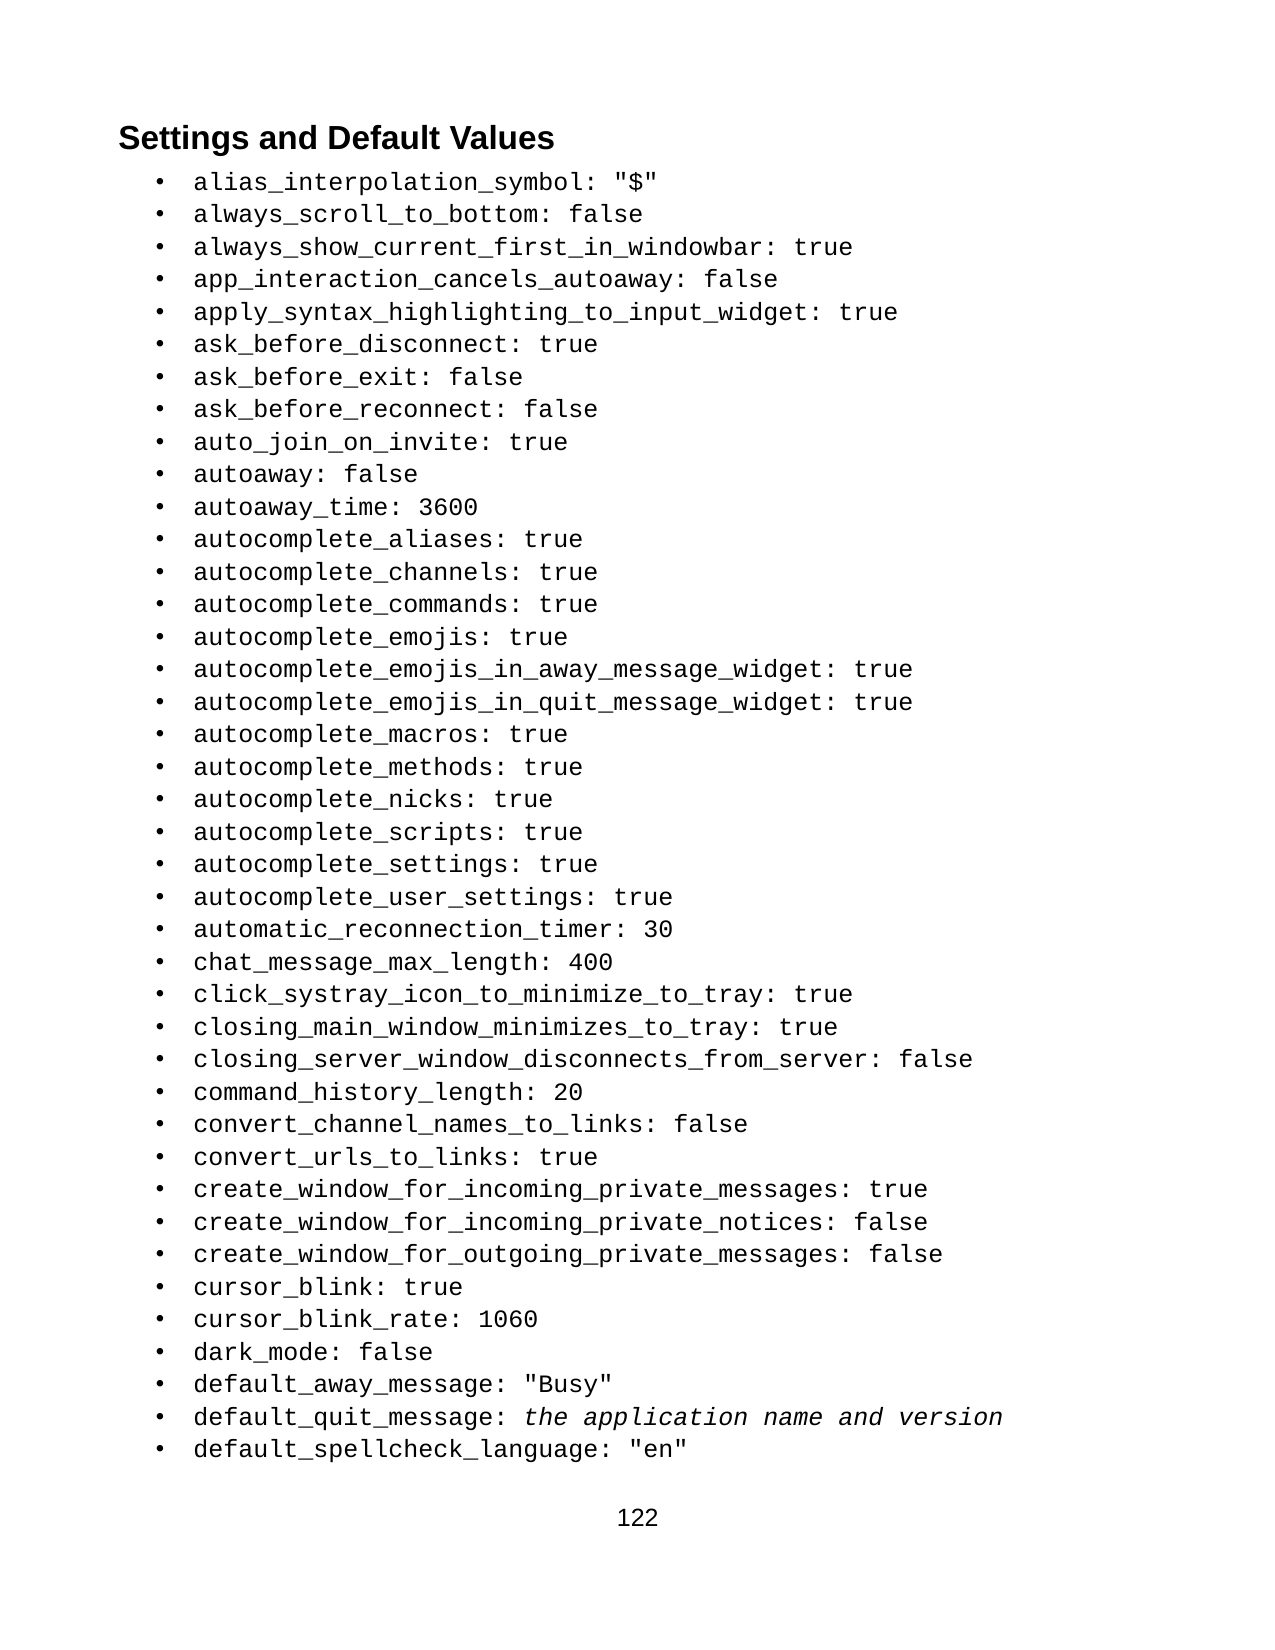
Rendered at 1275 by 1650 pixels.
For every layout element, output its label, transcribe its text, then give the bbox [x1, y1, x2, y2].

list autocomplete_emojis_in_away_message_widget: true [156, 657, 1157, 685]
list closing_server_window_disconnects_from_server: false [156, 1047, 1157, 1075]
list cursor_blink: true [156, 1274, 1157, 1302]
list auto_join_on_invite: true [156, 429, 1157, 457]
list command_history_length: 20 [156, 1079, 1157, 1107]
list create_window_for_incoming_private_messages: true [156, 1177, 1157, 1205]
list autocomplete_emojis: true [156, 624, 1157, 652]
list app_interaction_cancels_autoaway: false [156, 267, 1157, 295]
list autocomplete_nicks: true [156, 787, 1157, 815]
list convert_channel_names_to_links: false [156, 1112, 1157, 1140]
list autocomplete_user_settings: true [156, 884, 1157, 912]
subtitle Settings and Default Values [118, 118, 1157, 157]
list default_quit_message: the application name and version [156, 1404, 1157, 1432]
list autocomplete_commands: true [156, 592, 1157, 620]
list create_window_for_outgoing_private_messages: false [156, 1242, 1157, 1270]
list autocomplete_aliases: true [156, 527, 1157, 555]
list autocomplete_scripts: true [156, 819, 1157, 847]
list click_systray_icon_to_minimize_to_tray: true [156, 982, 1157, 1010]
list create_window_for_incoming_private_notices: false [156, 1209, 1157, 1237]
list autocomplete_settings: true [156, 852, 1157, 880]
list autocomplete_emojis_in_quit_message_widget: true [156, 689, 1157, 717]
list closing_main_window_minimizes_to_tray: true [156, 1014, 1157, 1042]
list autocomplete_channels: true [156, 559, 1157, 587]
list alias_interpolation_symbol: "$" [156, 169, 1157, 197]
list ask_before_reconnect: false [156, 397, 1157, 425]
list autocomplete_methods: true [156, 754, 1157, 782]
list autocomplete_macros: true [156, 722, 1157, 750]
list autoaway: false [156, 462, 1157, 490]
list ask_before_disconnect: true [156, 332, 1157, 360]
list dark_mode: false [156, 1339, 1157, 1367]
list ask_before_exit: false [156, 364, 1157, 392]
list apply_syntax_highlighting_to_input_widget: true [156, 299, 1157, 327]
list default_spellcheck_language: "en" [156, 1437, 1157, 1465]
list automatic_reconnection_timer: 30 [156, 917, 1157, 945]
list autoaway_time: 3600 [156, 494, 1157, 522]
list chat_message_max_length: 400 [156, 949, 1157, 977]
list cursor_blink_rate: 1060 [156, 1307, 1157, 1335]
list default_away_message: "Busy" [156, 1372, 1157, 1400]
list always_show_current_first_in_windowbar: true [156, 234, 1157, 262]
list convert_urls_to_links: true [156, 1144, 1157, 1172]
list always_scroll_to_bottom: false [156, 202, 1157, 230]
